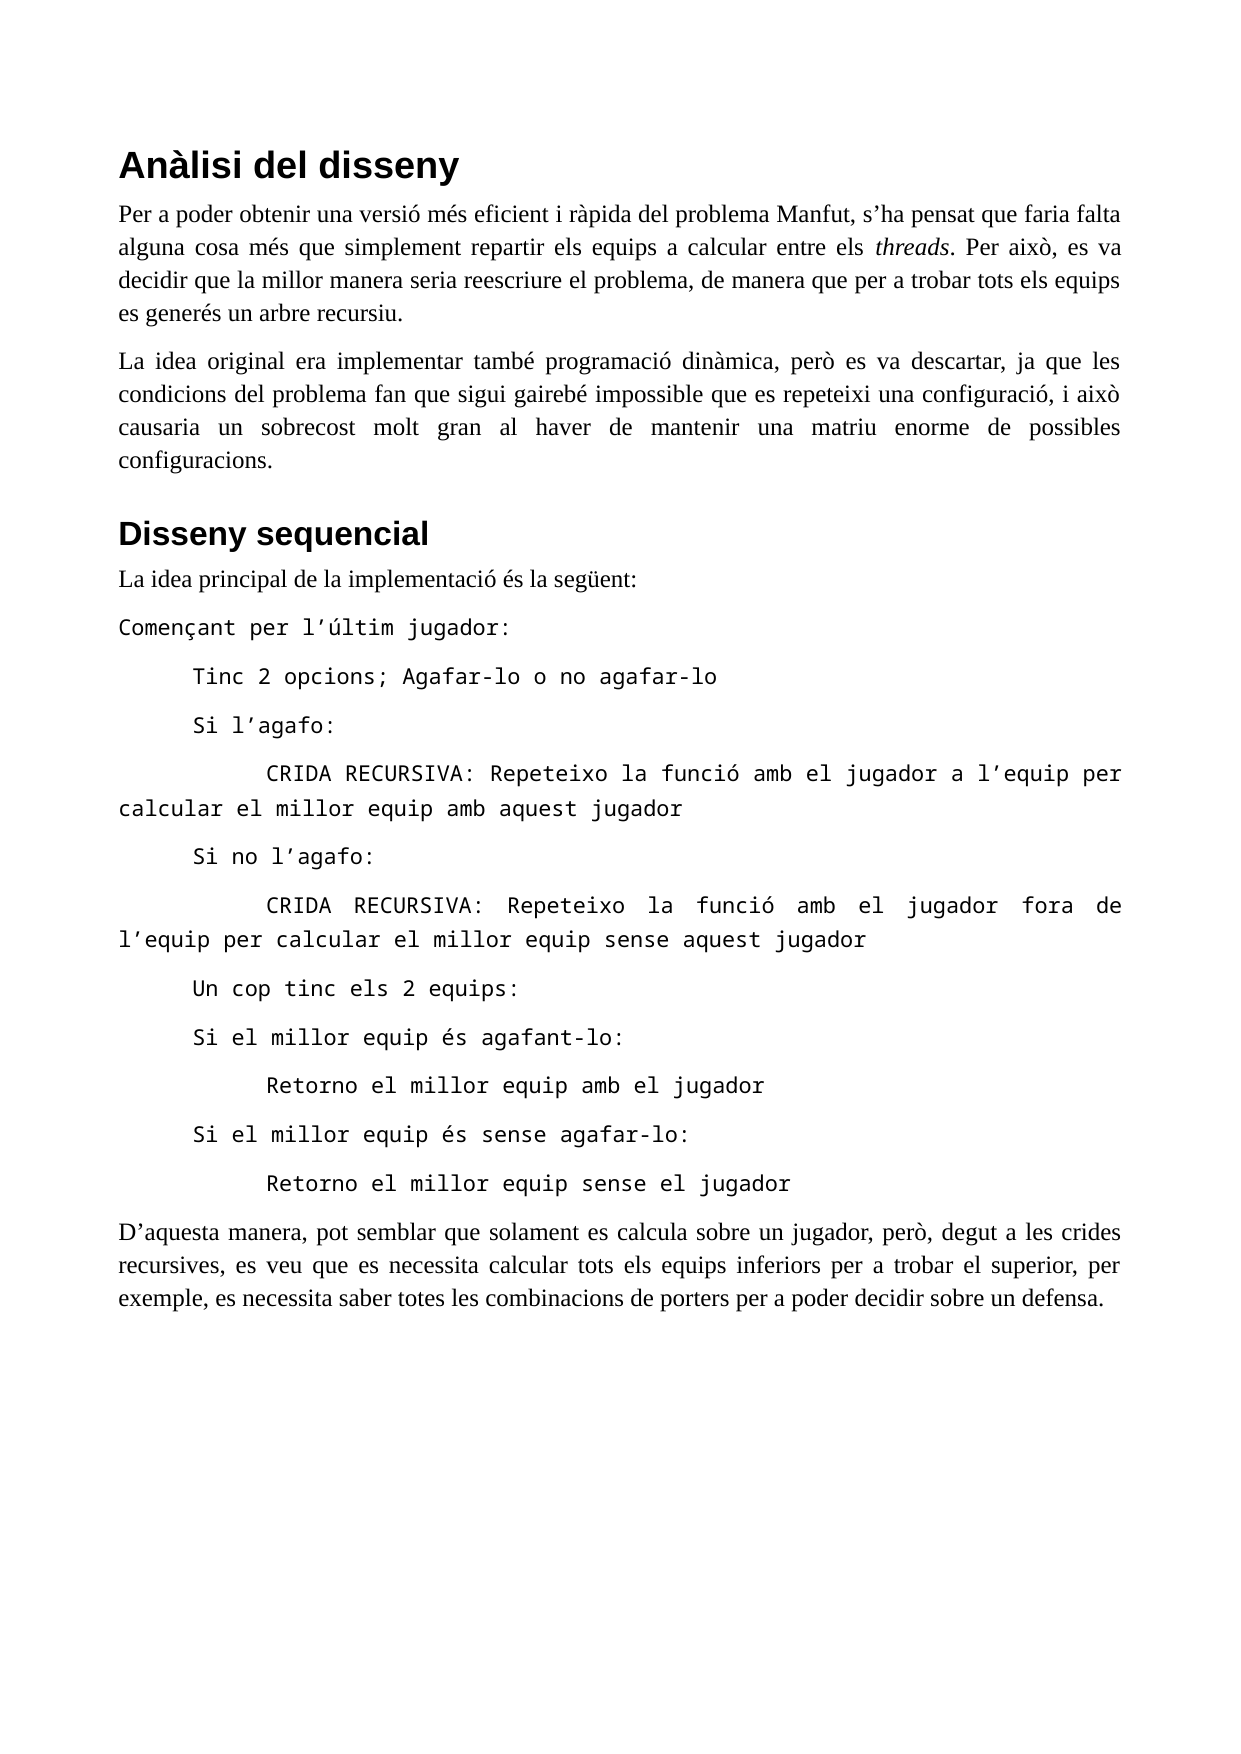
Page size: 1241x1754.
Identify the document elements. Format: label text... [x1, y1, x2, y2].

text D’aquesta manera, pot semblar que solament es calcula sobre un jugador, però, degut a les crides recursives, es veu que es necessita calcular tots els equips inferiors per a trobar el superior, per exemple, es necessita saber totes les combinacions de porters per a poder decidir sobre un defensa. [118, 1217, 1122, 1312]
text Retorno el millor equip amb el jugador [118, 1071, 1122, 1100]
text Un cop tinc els 2 equips: [118, 973, 1122, 1003]
text Començant per l’últim jugador: [118, 612, 1122, 642]
text Si el millor equip és agafant-lo: [118, 1022, 1122, 1052]
text CRIDA RECURSIVA: Repeteixo la funció amb el jugador a l’equip per calcular el millor equip amb aquest jugador [118, 758, 1122, 822]
subtitle Disseny sequencial [118, 513, 1122, 552]
text La idea principal de la implementació és la següent: [118, 564, 1122, 593]
text La idea original era implementar també programació dinàmica, però es va descartar, ja que les condicions del problema fan que sigui gairebé impossible que es repeteixi una configuració, i això causaria un sobrecost molt gran al haver de mantenir una matriu enorme de possibles configuracions. [118, 346, 1122, 474]
subtitle Anàlisi del disseny [118, 143, 1122, 187]
text Per a poder obtenir una versió més eficient i ràpida del problema Manfut, s’ha pensat que faria falta alguna cosa més que simplement repartir els equips a calcular entre els threads. Per això, es va decidir que la millor manera seria reescriure el problema, de manera que per a trobar tots els equips es generés un arbre recursiu. [118, 199, 1122, 327]
text CRIDA RECURSIVA: Repeteixo la funció amb el jugador fora de l’equip per calcular el millor equip sense aquest jugador [118, 890, 1122, 954]
text Si no l’agafo: [118, 841, 1122, 871]
text Si el millor equip és sense agafar-lo: [118, 1119, 1122, 1149]
text Si l’agafo: [118, 710, 1122, 739]
text Tinc 2 opcions; Agafar-lo o no agafar-lo [118, 661, 1122, 691]
text Retorno el millor equip sense el jugador [118, 1168, 1122, 1198]
